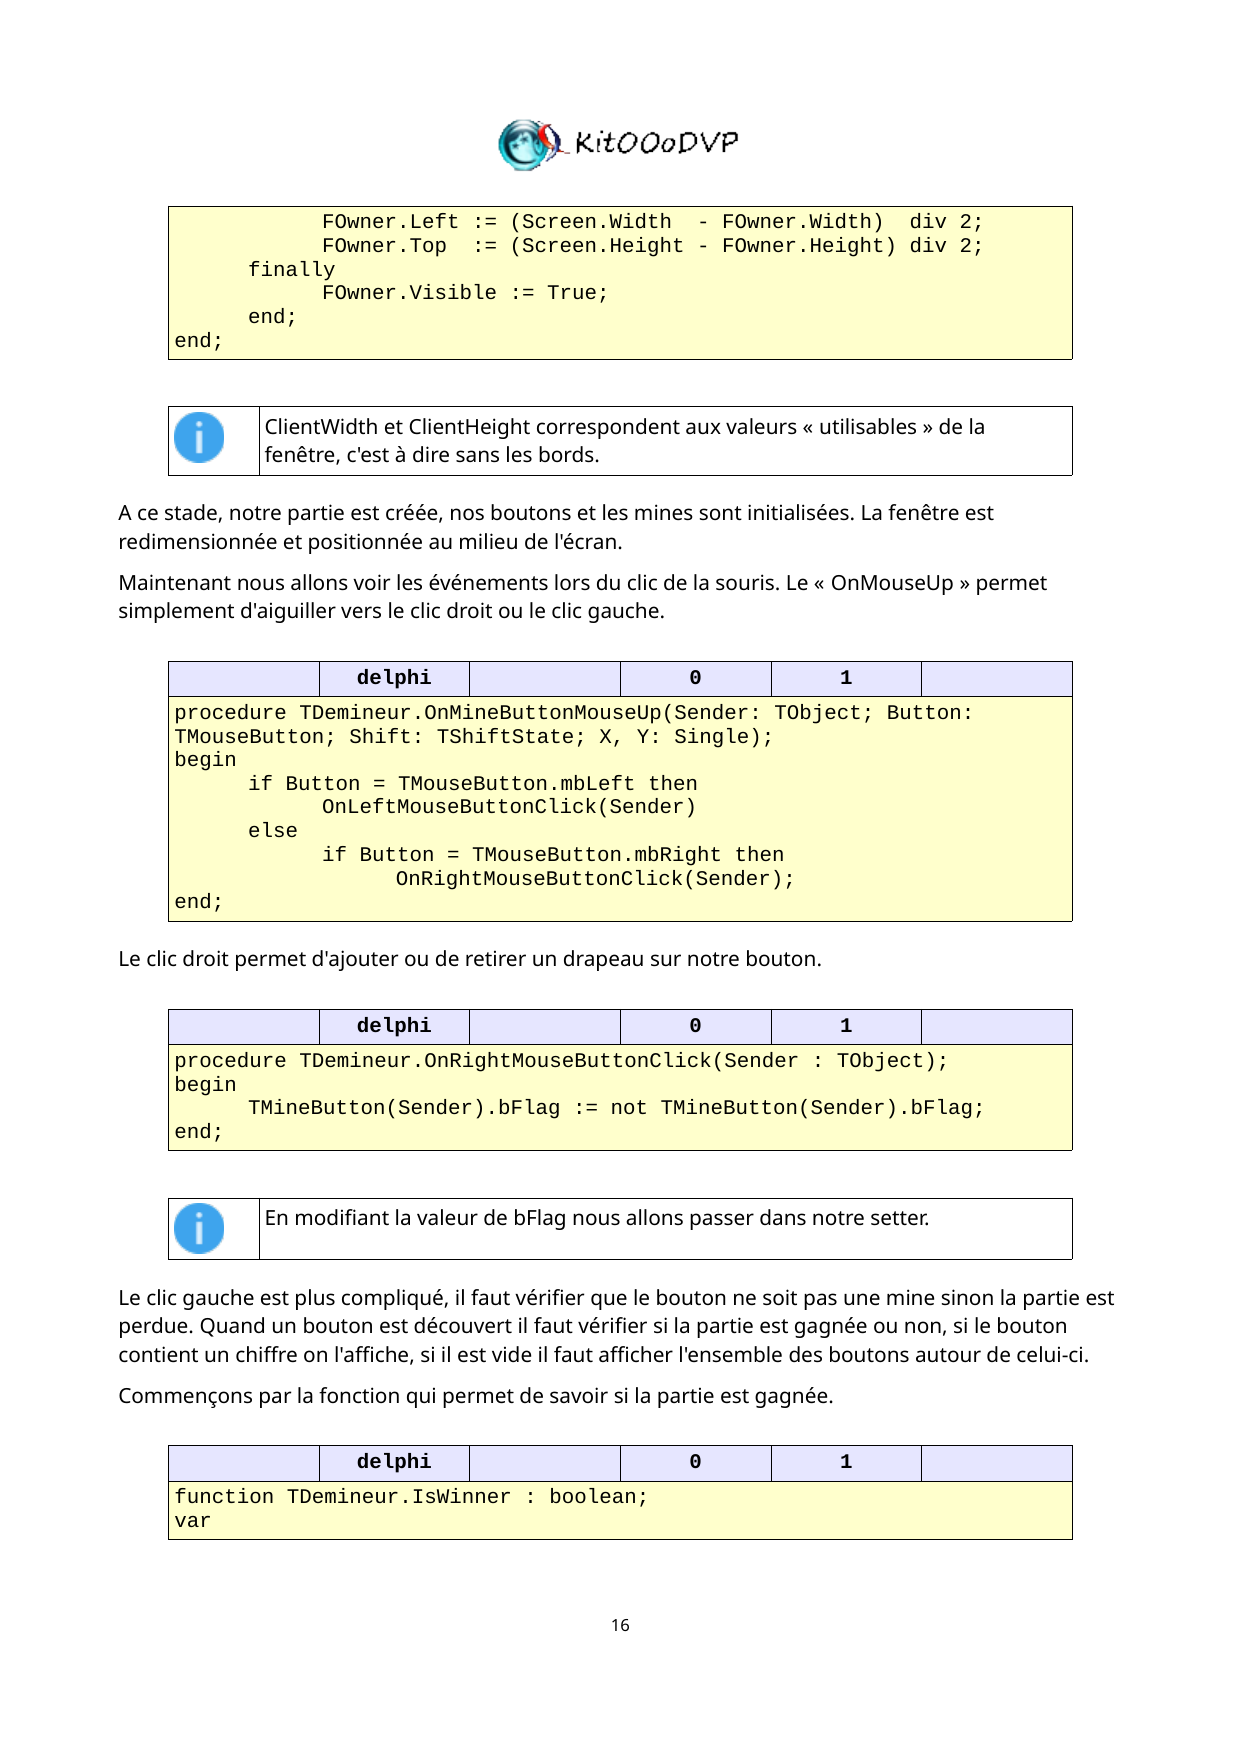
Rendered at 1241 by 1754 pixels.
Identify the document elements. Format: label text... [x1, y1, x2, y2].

picture [497, 118, 743, 173]
table_header delphi [320, 1010, 469, 1044]
table_cell FOwner.Left := (Screen.Width - FOwner.Width) div 2; FOwner.Top := (Screen.Height - FOwner.Height) div 2; finally FOwner.Visible := True; end; end; [169, 207, 1072, 359]
picture [174, 412, 224, 463]
table_header 1 [772, 1446, 921, 1481]
table_header 1 [772, 662, 921, 696]
table_cell function TDemineur.IsWinner : boolean; var [169, 1482, 1072, 1539]
table_header ClientWidth et ClientHeight correspondent aux valeurs « utilisables » de la fenêtre, c'est à dire sans les bords. [260, 407, 1072, 475]
text Commençons par la fonction qui permet de savoir si la partie est gagnée. [118, 1381, 1122, 1409]
table_header 0 [621, 1010, 771, 1044]
table_header [169, 407, 259, 475]
table_header En modifiant la valeur de bFlag nous allons passer dans notre setter. [260, 1199, 1072, 1259]
table_header [470, 1010, 620, 1044]
text A ce stade, notre partie est créée, nos boutons et les mines sont initialisées. La fenêtre est redimensionnée et positionnée au milieu de l'écran. [118, 498, 1122, 555]
table_header [922, 662, 1072, 696]
table_header [169, 662, 319, 696]
table_header [470, 662, 620, 696]
table_cell procedure TDemineur.OnMineButtonMouseUp(Sender: TObject; Button: TMouseButton; Shift: TShiftState; X, Y: Single); begin if Button = TMouseButton.mbLeft then OnLeftMouseButtonClick(Sender) else if Button = TMouseButton.mbRight then OnRightMouseButtonClick(Sender); end; [169, 697, 1072, 921]
table_header [169, 1010, 319, 1044]
table_header 0 [621, 1446, 771, 1481]
table_header 0 [621, 662, 771, 696]
table_header [470, 1446, 620, 1481]
table_header 1 [772, 1010, 921, 1044]
table_header [169, 1446, 319, 1481]
table_header [922, 1010, 1072, 1044]
table_header delphi [320, 662, 469, 696]
picture [174, 1203, 224, 1254]
table_header delphi [320, 1446, 469, 1481]
table_cell procedure TDemineur.OnRightMouseButtonClick(Sender : TObject); begin TMineButton(Sender).bFlag := not TMineButton(Sender).bFlag; end; [169, 1045, 1072, 1150]
text Maintenant nous allons voir les événements lors du clic de la souris. Le « OnMouseUp » permet simplement d'aiguiller vers le clic droit ou le clic gauche. [118, 568, 1122, 625]
table_header [169, 1199, 259, 1259]
text Le clic gauche est plus compliqué, il faut vérifier que le bouton ne soit pas une mine sinon la partie est perdue. Quand un bouton est découvert il faut vérifier si la partie est gagnée ou non, si le bouton contient un chiffre on l'affiche, si il est vide il faut afficher l'ensemble des boutons autour de celui-ci. [118, 1283, 1122, 1368]
text Le clic droit permet d'ajouter ou de retirer un drapeau sur notre bouton. [118, 944, 1122, 973]
table_header [922, 1446, 1072, 1481]
